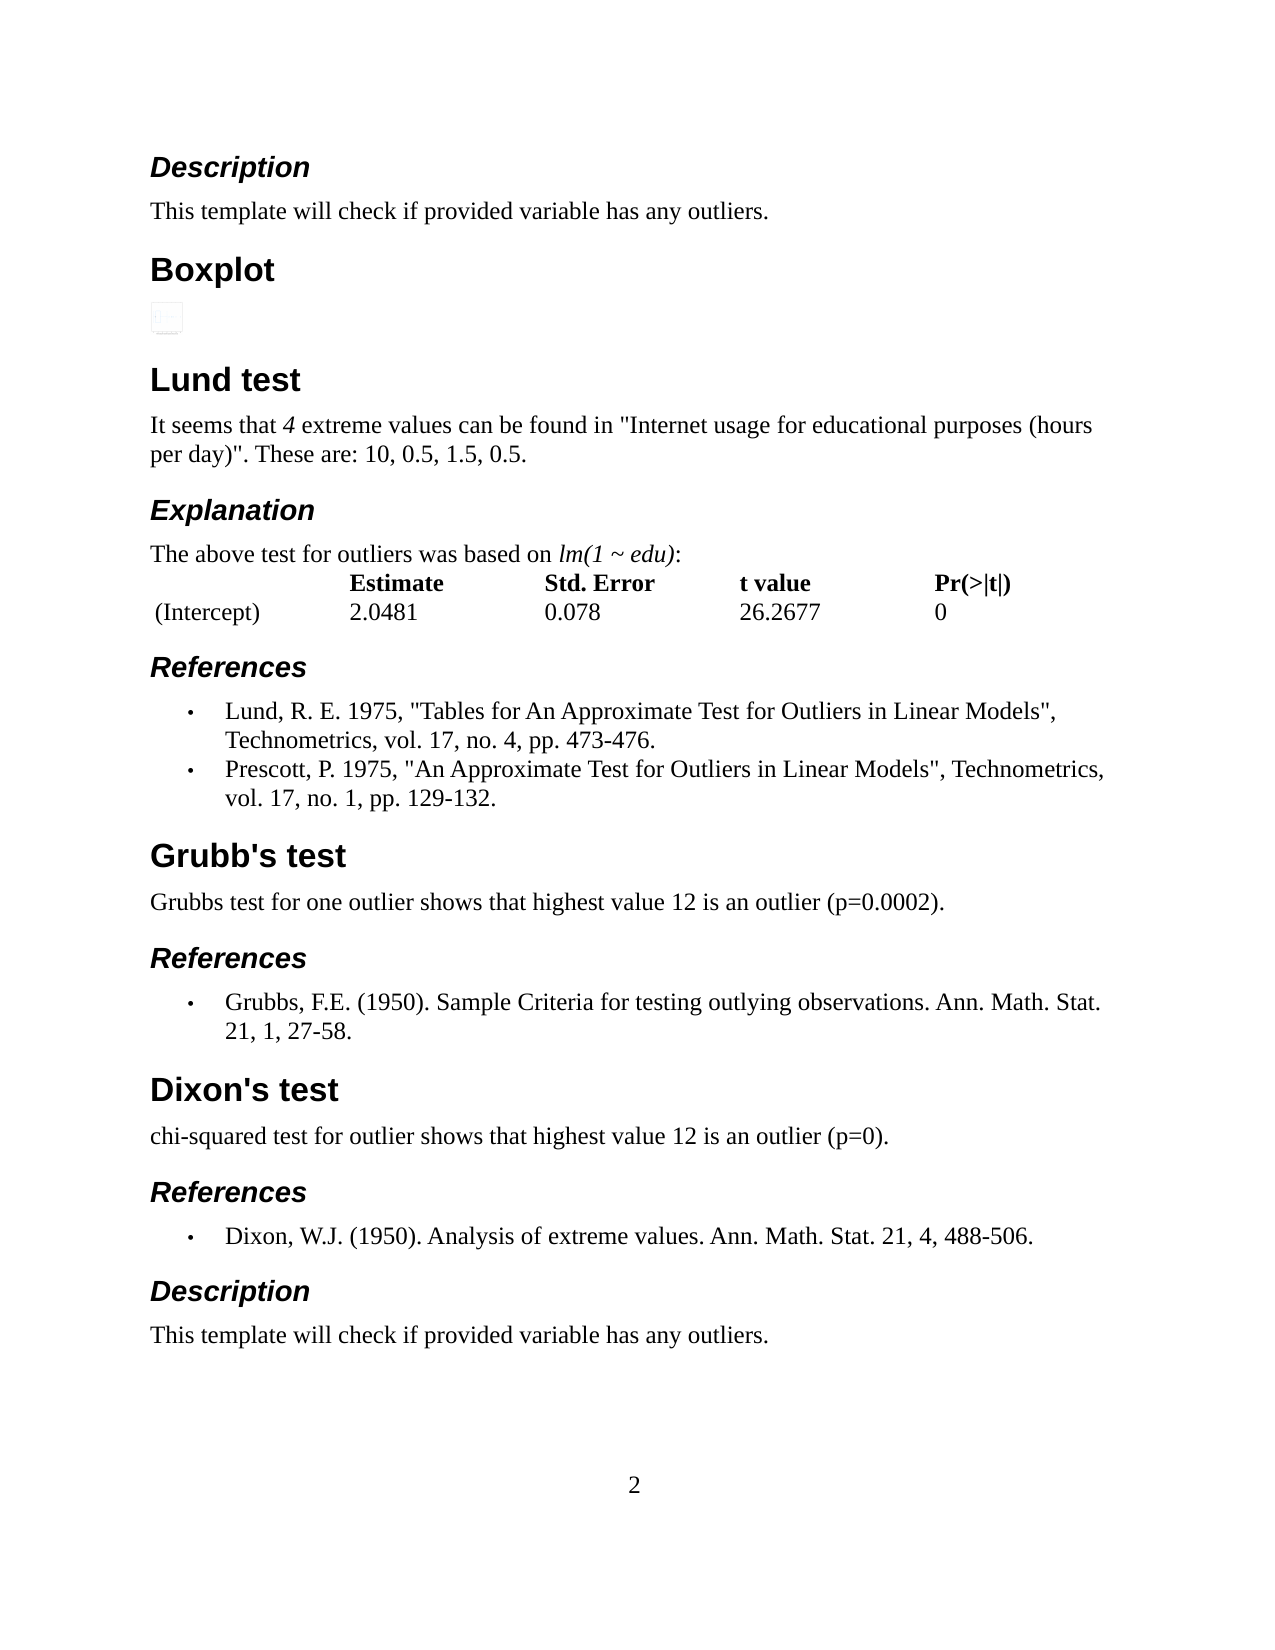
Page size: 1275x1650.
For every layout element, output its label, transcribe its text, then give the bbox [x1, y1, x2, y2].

table_header Std. Error [540, 568, 735, 597]
subtitle Dixon's test [150, 1070, 1125, 1108]
table_cell (Intercept) [150, 597, 345, 625]
list Dixon, W.J. (1950). Analysis of extreme values. Ann. Math. Stat. 21, 4, 488-506. [187, 1221, 1125, 1249]
list Grubbs, F.E. (1950). Sample Criteria for testing outlying observations. Ann. Math. Stat. 21, 1, 27-58. [187, 987, 1125, 1045]
text The above test for outliers was based on lm(1 ~ edu): [150, 539, 1125, 568]
text Grubbs test for one outlier shows that highest value 12 is an outlier (p=0.0002). [150, 887, 1125, 916]
table_header [150, 568, 345, 597]
subtitle References [150, 941, 1125, 975]
subtitle References [150, 1175, 1125, 1208]
table_cell 0 [930, 597, 1125, 625]
table_cell 26.2677 [735, 597, 930, 625]
subtitle Boxplot [150, 250, 1125, 288]
list Prescott, P. 1975, "An Approximate Test for Outliers in Linear Models", Technometrics, vol. 17, no. 1, pp. 129-132. [187, 754, 1125, 811]
text This template will check if provided variable has any outliers. [150, 1321, 1125, 1349]
text chi-squared test for outlier shows that highest value 12 is an outlier (p=0). [150, 1121, 1125, 1150]
list Lund, R. E. 1975, "Tables for An Approximate Test for Outliers in Linear Models", Technometrics, vol. 17, no. 4, pp. 473-476. [187, 696, 1125, 754]
subtitle Lund test [150, 359, 1125, 398]
subtitle Description [150, 150, 1125, 183]
subtitle Explanation [150, 493, 1125, 527]
table_cell 2.0481 [345, 597, 540, 625]
subtitle Grubb's test [150, 836, 1125, 875]
subtitle Description [150, 1274, 1125, 1308]
picture [150, 301, 184, 335]
text This template will check if provided variable has any outliers. [150, 196, 1125, 225]
text It seems that 4 extreme values can be found in "Internet usage for educational purposes (hours per day)". These are: 10, 0.5, 1.5, 0.5. [150, 411, 1125, 468]
table_header Pr(>|t|) [930, 568, 1125, 597]
table_header t value [735, 568, 930, 597]
table_header Estimate [345, 568, 540, 597]
subtitle References [150, 650, 1125, 684]
table_cell 0.078 [540, 597, 735, 625]
